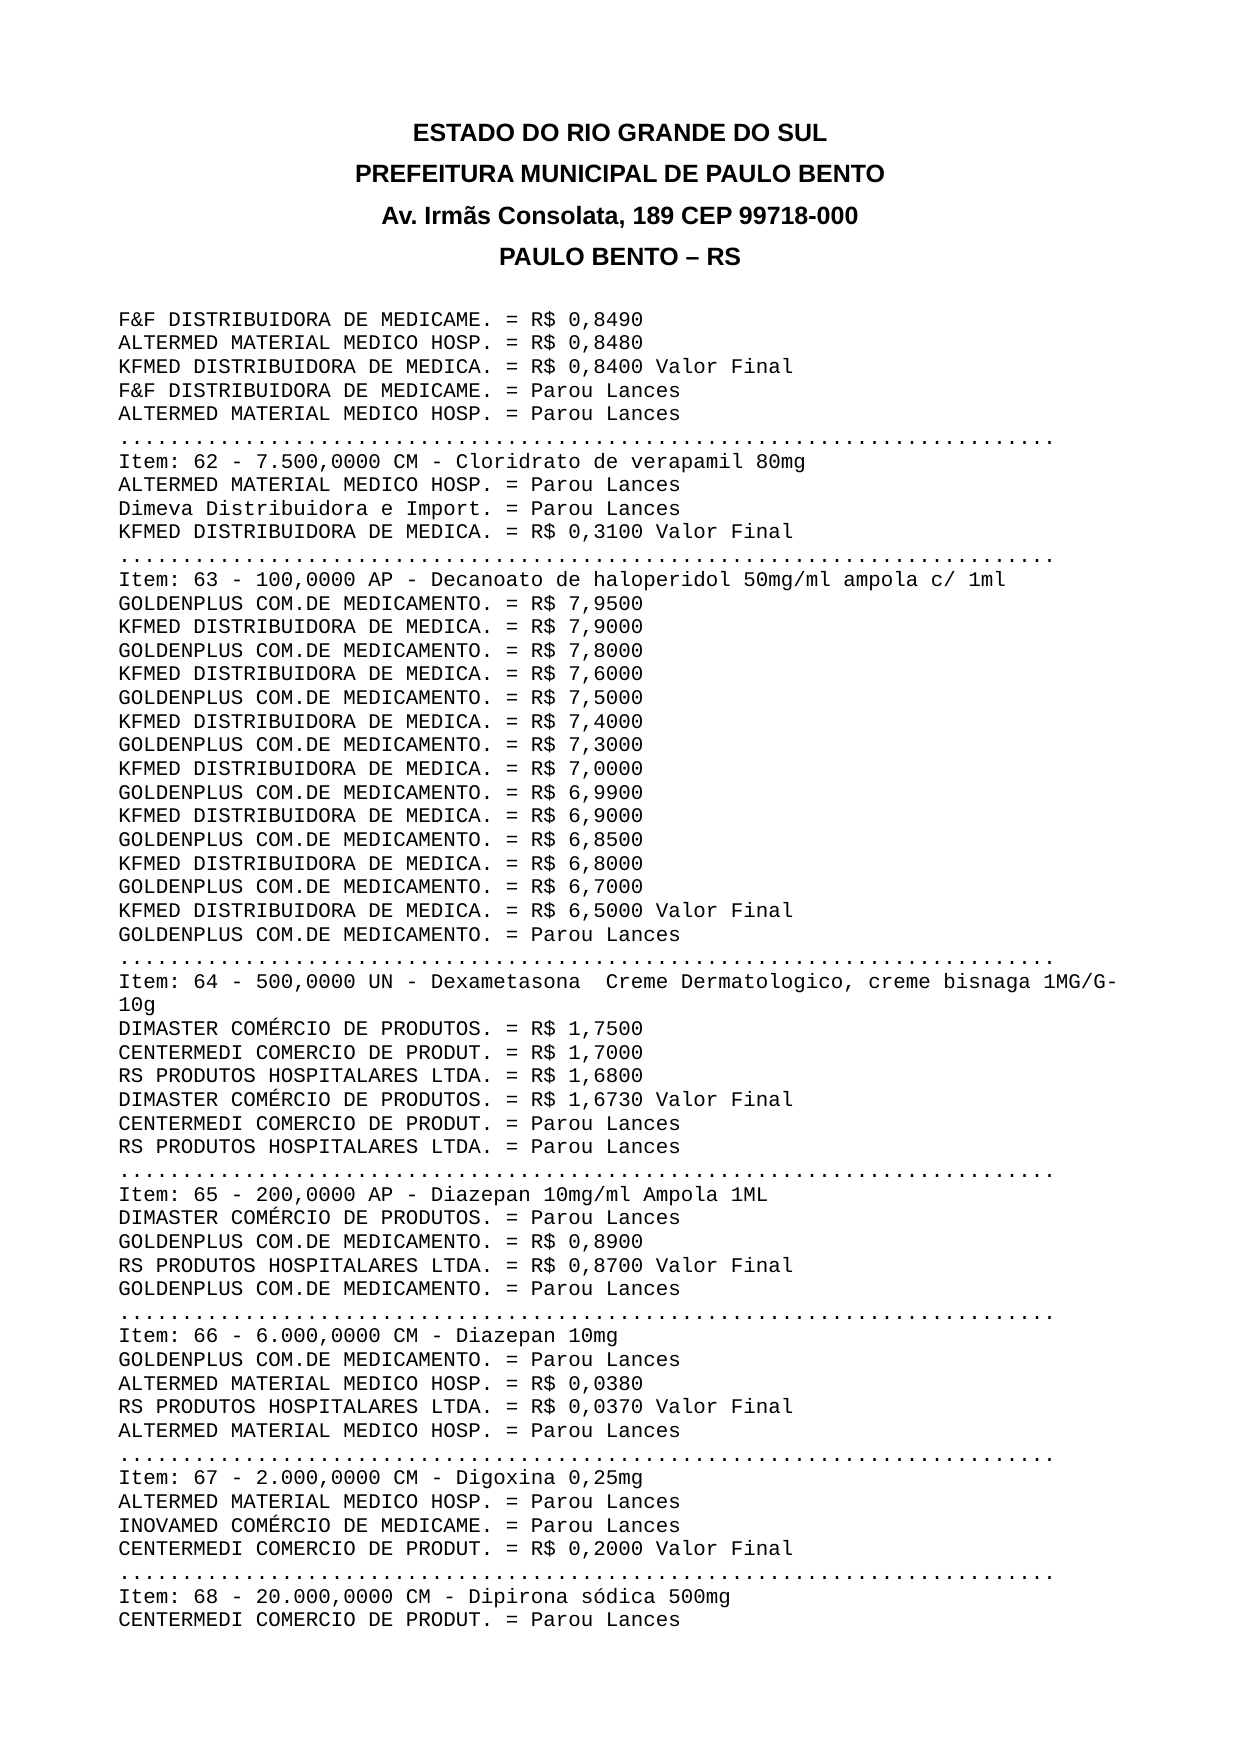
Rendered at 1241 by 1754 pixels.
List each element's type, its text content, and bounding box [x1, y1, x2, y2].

text F&F DISTRIBUIDORA DE MEDICAME. = R$ 0,8490 ALTERMED MATERIAL MEDICO HOSP. = R$ 0,8480 KFMED DISTRIBUIDORA DE MEDICA. = R$ 0,8400 Valor Final F&F DISTRIBUIDORA DE MEDICAME. = Parou Lances ALTERMED MATERIAL MEDICO HOSP. = Parou Lances ........................................................................... Item: 62 - 7.500,0000 CM - Cloridrato de verapamil 80mg ALTERMED MATERIAL MEDICO HOSP. = Parou Lances Dimeva Distribuidora e Import. = Parou Lances KFMED DISTRIBUIDORA DE MEDICA. = R$ 0,3100 Valor Final ........................................................................... Item: 63 - 100,0000 AP - Decanoato de haloperidol 50mg/ml ampola c/ 1ml GOLDENPLUS COM.DE MEDICAMENTO. = R$ 7,9500 KFMED DISTRIBUIDORA DE MEDICA. = R$ 7,9000 GOLDENPLUS COM.DE MEDICAMENTO. = R$ 7,8000 KFMED DISTRIBUIDORA DE MEDICA. = R$ 7,6000 GOLDENPLUS COM.DE MEDICAMENTO. = R$ 7,5000 KFMED DISTRIBUIDORA DE MEDICA. = R$ 7,4000 GOLDENPLUS COM.DE MEDICAMENTO. = R$ 7,3000 KFMED DISTRIBUIDORA DE MEDICA. = R$ 7,0000 GOLDENPLUS COM.DE MEDICAMENTO. = R$ 6,9900 KFMED DISTRIBUIDORA DE MEDICA. = R$ 6,9000 GOLDENPLUS COM.DE MEDICAMENTO. = R$ 6,8500 KFMED DISTRIBUIDORA DE MEDICA. = R$ 6,8000 GOLDENPLUS COM.DE MEDICAMENTO. = R$ 6,7000 KFMED DISTRIBUIDORA DE MEDICA. = R$ 6,5000 Valor Final GOLDENPLUS COM.DE MEDICAMENTO. = Parou Lances ........................................................................... Item: 64 - 500,0000 UN - Dexametasona Creme Dermatologico, creme bisnaga 1MG/G- 10g DIMASTER COMÉRCIO DE PRODUTOS. = R$ 1,7500 CENTERMEDI COMERCIO DE PRODUT. = R$ 1,7000 RS PRODUTOS HOSPITALARES LTDA. = R$ 1,6800 DIMASTER COMÉRCIO DE PRODUTOS. = R$ 1,6730 Valor Final CENTERMEDI COMERCIO DE PRODUT. = Parou Lances RS PRODUTOS HOSPITALARES LTDA. = Parou Lances ........................................................................... Item: 65 - 200,0000 AP - Diazepan 10mg/ml Ampola 1ML DIMASTER COMÉRCIO DE PRODUTOS. = Parou Lances GOLDENPLUS COM.DE MEDICAMENTO. = R$ 0,8900 RS PRODUTOS HOSPITALARES LTDA. = R$ 0,8700 Valor Final GOLDENPLUS COM.DE MEDICAMENTO. = Parou Lances ........................................................................... Item: 66 - 6.000,0000 CM - Diazepan 10mg GOLDENPLUS COM.DE MEDICAMENTO. = Parou Lances ALTERMED MATERIAL MEDICO HOSP. = R$ 0,0380 RS PRODUTOS HOSPITALARES LTDA. = R$ 0,0370 Valor Final ALTERMED MATERIAL MEDICO HOSP. = Parou Lances ........................................................................... Item: 67 - 2.000,0000 CM - Digoxina 0,25mg ALTERMED MATERIAL MEDICO HOSP. = Parou Lances INOVAMED COMÉRCIO DE MEDICAME. = Parou Lances CENTERMEDI COMERCIO DE PRODUT. = R$ 0,2000 Valor Final ........................................................................... Item: 68 - 20.000,0000 CM - Dipirona sódica 500mg CENTERMEDI COMERCIO DE PRODUT. = Parou Lances [118, 309, 1122, 1633]
